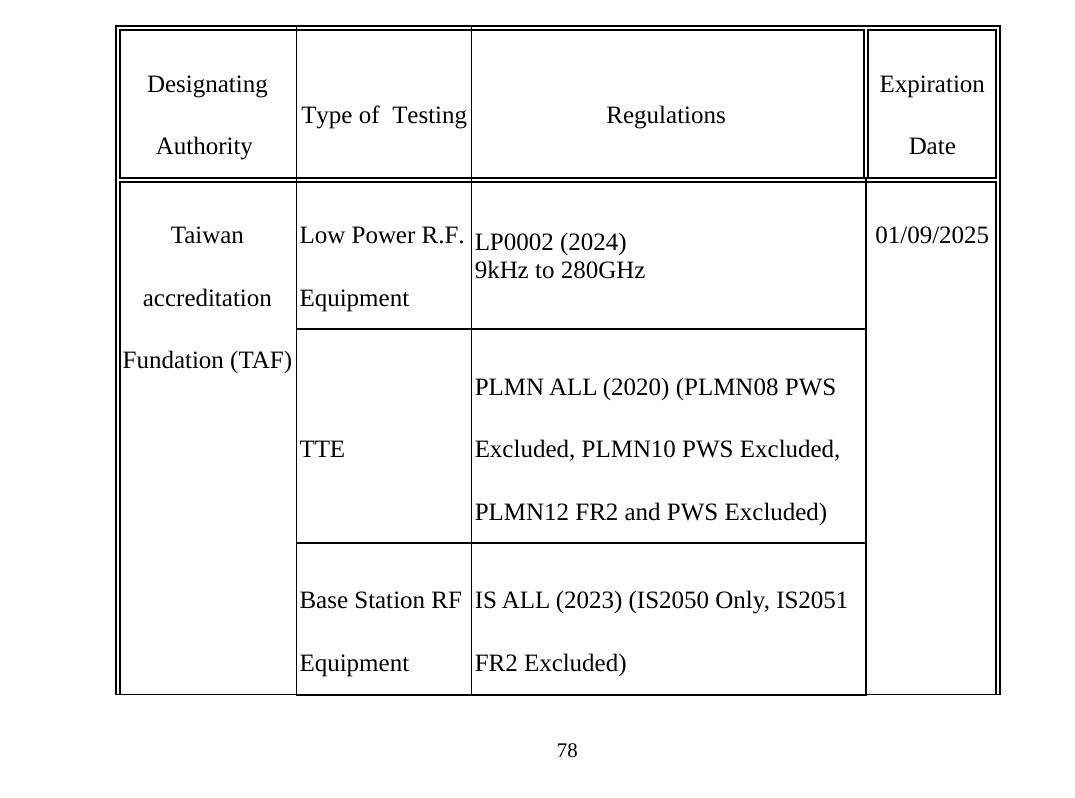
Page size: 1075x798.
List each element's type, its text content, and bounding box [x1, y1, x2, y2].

table_header Expiration Date [869, 31, 995, 177]
table_header Regulations [472, 31, 863, 177]
table_cell LP0002 (2024) 9kHz to 280GHz [472, 183, 865, 328]
table_cell IS ALL (2023) (IS2050 Only, IS2051 FR2 Excluded) [472, 544, 865, 694]
table_cell Taiwan accreditation Fundation (TAF) [121, 183, 296, 694]
table_cell 01/09/2025 [867, 183, 995, 694]
table_header Type of Testing [297, 31, 471, 177]
table_cell PLMN ALL (2020) (PLMN08 PWS Excluded, PLMN10 PWS Excluded, PLMN12 FR2 and PWS Excluded) [472, 330, 865, 542]
table_cell TTE [297, 330, 471, 542]
table_cell Low Power R.F. Equipment [297, 183, 471, 328]
table_cell Base Station RF Equipment [297, 544, 471, 694]
table_header Designating Authority [121, 31, 296, 177]
